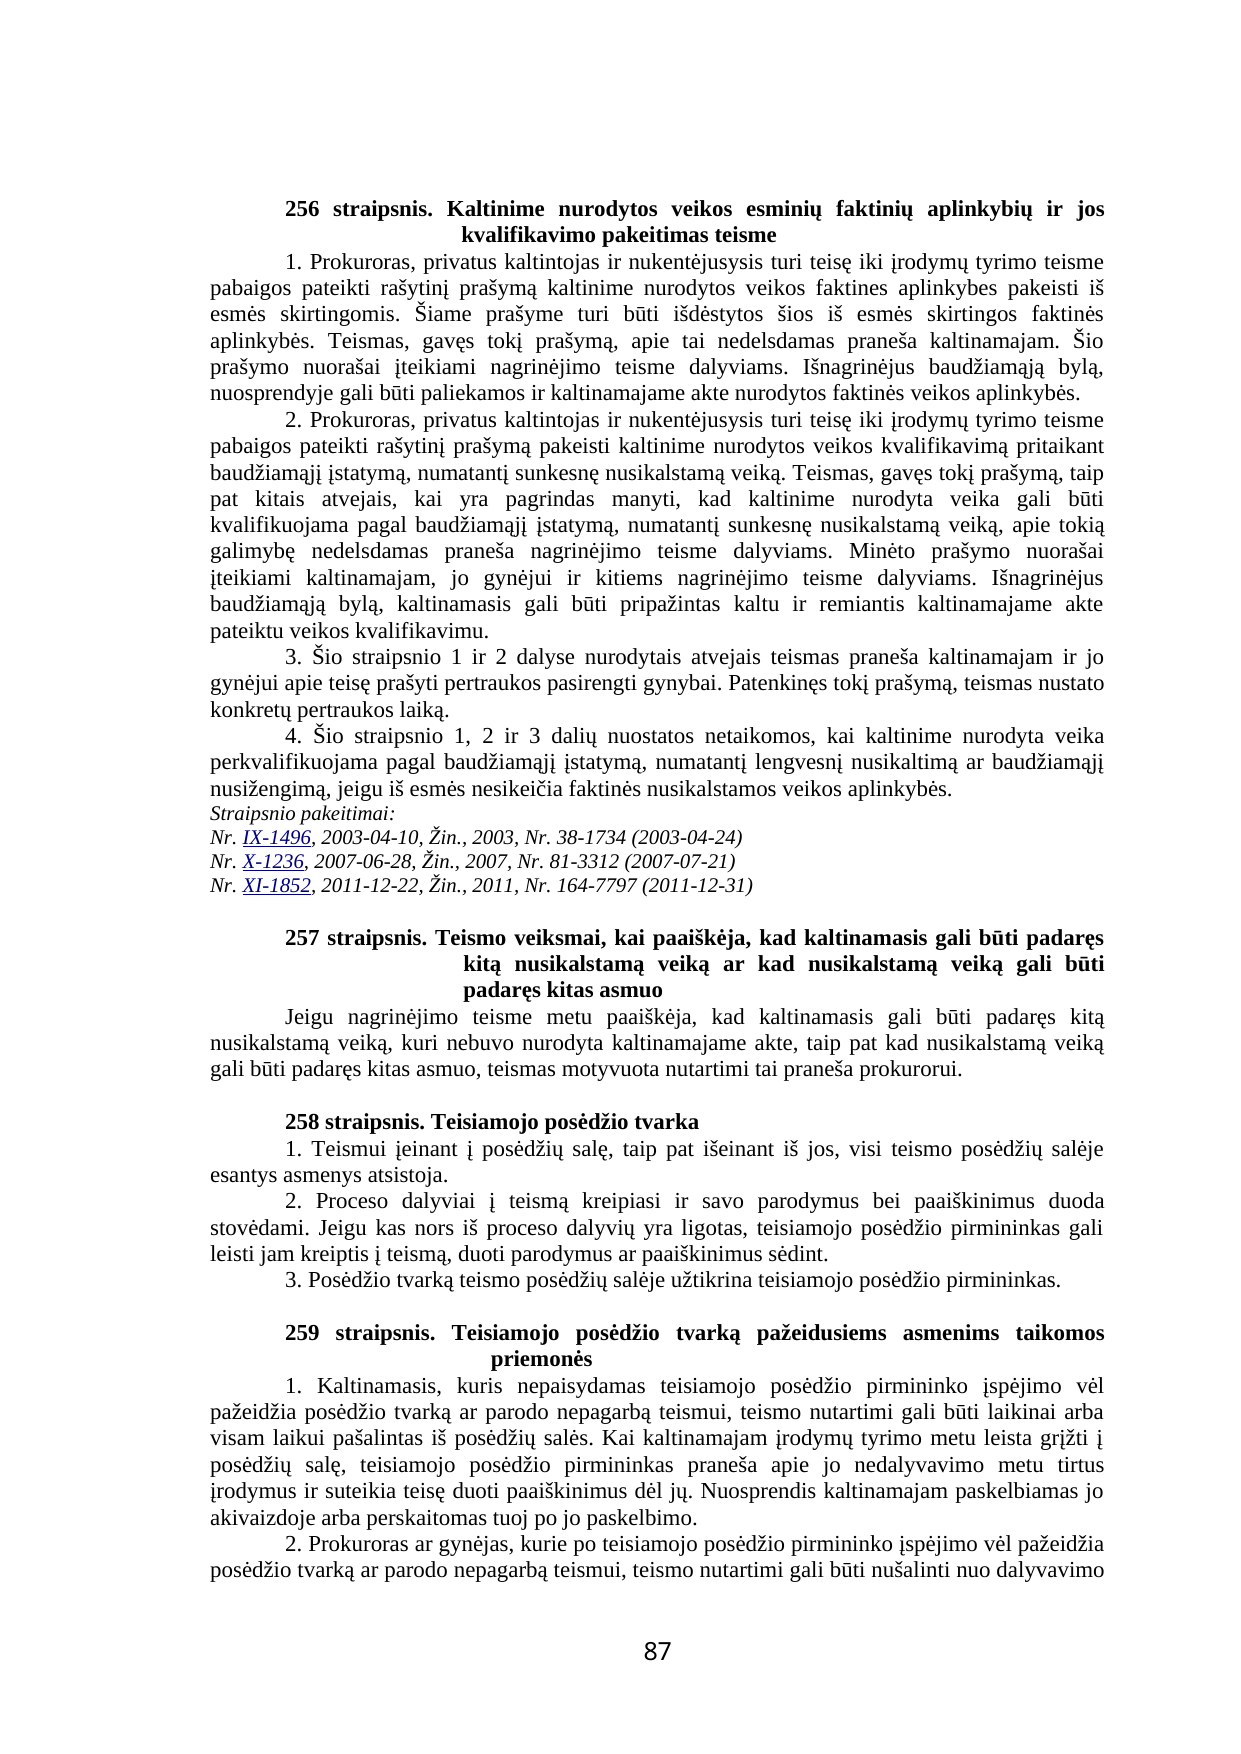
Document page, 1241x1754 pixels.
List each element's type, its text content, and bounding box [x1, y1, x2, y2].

text 2. Proceso dalyviai į teismą kreipiasi ir savo parodymus bei paaiškinimus duoda stovėdami. Jeigu kas nors iš proceso dalyvių yra ligotas, teisiamojo posėdžio pirmininkas gali leisti jam kreiptis į teismą, duoti parodymus ar paaiškinimus sėdint. [210, 1187, 1106, 1266]
text 1. Kaltinamasis, kuris nepaisydamas teisiamojo posėdžio pirmininko įspėjimo vėl pažeidžia posėdžio tvarką ar parodo nepagarbą teismui, teismo nutartimi gali būti laikinai arba visam laikui pašalintas iš posėdžių salės. Kai kaltinamajam įrodymų tyrimo metu leista grįžti į posėdžių salę, teisiamojo posėdžio pirmininkas praneša apie jo nedalyvavimo metu tirtus įrodymus ir suteikia teisę duoti paaiškinimus dėl jų. Nuosprendis kaltinamajam paskelbiamas jo akivaizdoje arba perskaitomas tuoj po jo paskelbimo. [210, 1372, 1106, 1530]
text Jeigu nagrinėjimo teisme metu paaiškėja, kad kaltinamasis gali būti padaręs kitą nusikalstamą veiką, kuri nebuvo nurodyta kaltinamajame akte, taip pat kad nusikalstamą veiką gali būti padaręs kitas asmuo, teismas motyvuota nutartimi tai praneša prokurorui. [210, 1003, 1106, 1082]
text 1. Teismui įeinant į posėdžių salę, taip pat išeinant iš jos, visi teismo posėdžių salėje esantys asmenys atsistoja. [210, 1134, 1106, 1187]
text Nr. XI-1852, 2011-12-22, Žin., 2011, Nr. 164-7797 (2011-12-31) [210, 873, 1106, 897]
text 257 straipsnis. Teismo veiksmai, kai paaiškėja, kad kaltinamasis gali būti padaręs kitą nusikalstamą veiką ar kad nusikalstamą veiką gali būti padaręs kitas asmuo [285, 924, 1106, 1003]
text 258 straipsnis. Teisiamojo posėdžio tvarka [210, 1108, 1106, 1134]
text 1. Prokuroras, privatus kaltintojas ir nukentėjusysis turi teisę iki įrodymų tyrimo teisme pabaigos pateikti rašytinį prašymą kaltinime nurodytos veikos faktines aplinkybes pakeisti iš esmės skirtingomis. Šiame prašyme turi būti išdėstytos šios iš esmės skirtingos faktinės aplinkybės. Teismas, gavęs tokį prašymą, apie tai nedelsdamas praneša kaltinamajam. Šio prašymo nuorašai įteikiami nagrinėjimo teisme dalyviams. Išnagrinėjus baudžiamąją bylą, nuosprendyje gali būti paliekamos ir kaltinamajame akte nurodytos faktinės veikos aplinkybės. [210, 248, 1106, 406]
text 2. Prokuroras, privatus kaltintojas ir nukentėjusysis turi teisę iki įrodymų tyrimo teisme pabaigos pateikti rašytinį prašymą pakeisti kaltinime nurodytos veikos kvalifikavimą pritaikant baudžiamąjį įstatymą, numatantį sunkesnę nusikalstamą veiką. Teismas, gavęs tokį prašymą, taip pat kitais atvejais, kai yra pagrindas manyti, kad kaltinime nurodyta veika gali būti kvalifikuojama pagal baudžiamąjį įstatymą, numatantį sunkesnę nusikalstamą veiką, apie tokią galimybę nedelsdamas praneša nagrinėjimo teisme dalyviams. Minėto prašymo nuorašai įteikiami kaltinamajam, jo gynėjui ir kitiems nagrinėjimo teisme dalyviams. Išnagrinėjus baudžiamąją bylą, kaltinamasis gali būti pripažintas kaltu ir remiantis kaltinamajame akte pateiktu veikos kvalifikavimu. [210, 406, 1106, 643]
text Nr. X-1236, 2007-06-28, Žin., 2007, Nr. 81-3312 (2007-07-21) [210, 849, 1106, 873]
text 259 straipsnis. Teisiamojo posėdžio tvarką pažeidusiems asmenims taikomos priemonės [285, 1319, 1106, 1372]
text 3. Posėdžio tvarką teismo posėdžių salėje užtikrina teisiamojo posėdžio pirmininkas. [210, 1266, 1106, 1293]
text 2. Prokuroras ar gynėjas, kurie po teisiamojo posėdžio pirmininko įspėjimo vėl pažeidžia posėdžio tvarką ar parodo nepagarbą teismui, teismo nutartimi gali būti nušalinti nuo dalyvavimo [210, 1530, 1106, 1583]
text Nr. IX-1496, 2003-04-10, Žin., 2003, Nr. 38-1734 (2003-04-24) [210, 825, 1106, 849]
text 4. Šio straipsnio 1, 2 ir 3 dalių nuostatos netaikomos, kai kaltinime nurodyta veika perkvalifikuojama pagal baudžiamąjį įstatymą, numatantį lengvesnį nusikaltimą ar baudžiamąjį nusižengimą, jeigu iš esmės nesikeičia faktinės nusikalstamos veikos aplinkybės. [210, 722, 1106, 801]
text 3. Šio straipsnio 1 ir 2 dalyse nurodytais atvejais teismas praneša kaltinamajam ir jo gynėjui apie teisę prašyti pertraukos pasirengti gynybai. Patenkinęs tokį prašymą, teismas nustato konkretų pertraukos laiką. [210, 643, 1106, 722]
text Straipsnio pakeitimai: [210, 801, 1106, 825]
text 256 straipsnis. Kaltinime nurodytos veikos esminių faktinių aplinkybių ir jos kvalifikavimo pakeitimas teisme [285, 195, 1106, 248]
